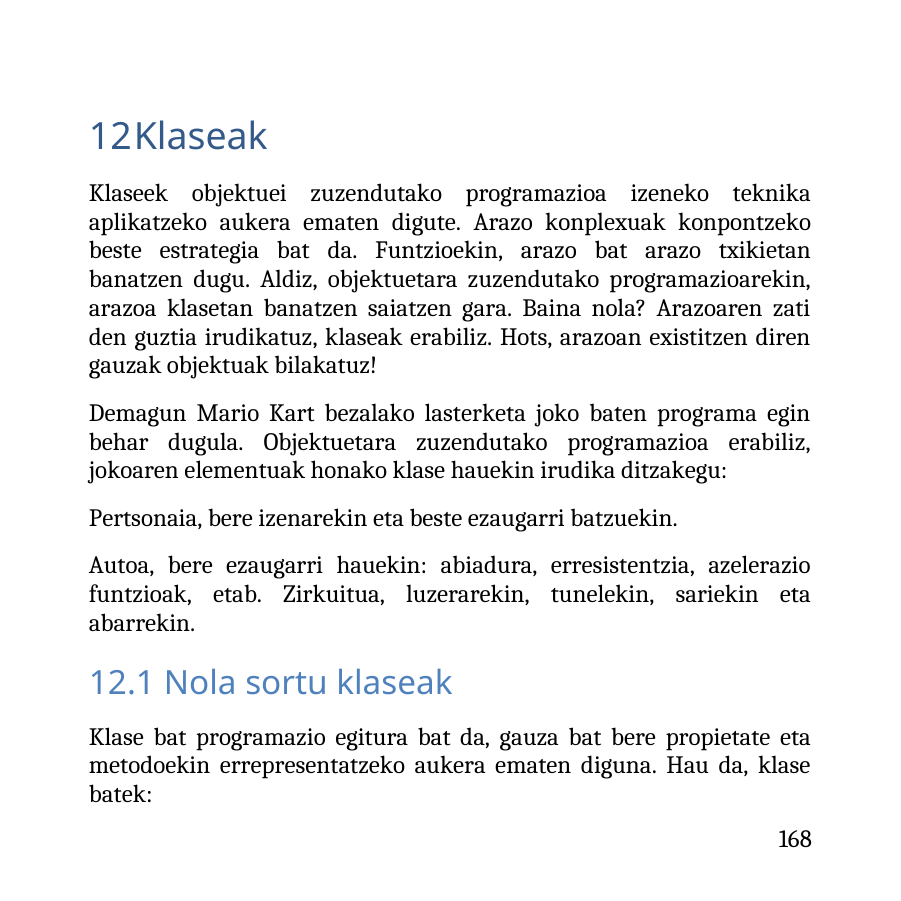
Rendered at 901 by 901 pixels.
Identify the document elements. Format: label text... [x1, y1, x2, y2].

text Pertsonaia, bere izenarekin eta beste ezaugarri batzuekin. [89, 504, 811, 533]
text Demagun Mario Kart bezalako lasterketa joko baten programa egin behar dugula. Objektuetara zuzendutako programazioa erabiliz, jokoaren elementuak honako klase hauekin irudika ditzakegu: [89, 399, 811, 485]
subtitle Nola sortu klaseak [89, 658, 811, 704]
text Klase bat programazio egitura bat da, gauza bat bere propietate eta metodoekin errepresentatzeko aukera ematen diguna. Hau da, klase batek: [89, 723, 811, 809]
text Autoa, bere ezaugarri hauekin: abiadura, erresistentzia, azelerazio funtzioak, etab. Zirkuitua, luzerarekin, tunelekin, sariekin eta abarrekin. [89, 551, 811, 638]
text Klaseek objektuei zuzendutako programazioa izeneko teknika aplikatzeko aukera ematen digute. Arazo konplexuak konpontzeko beste estrategia bat da. Funtzioekin, arazo bat arazo txikietan banatzen dugu. Aldiz, objektuetara zuzendutako programazioarekin, arazoa klasetan banatzen saiatzen gara. Baina nola? Arazoaren zati den guztia irudikatuz, klaseak erabiliz. Hots, arazoan existitzen diren gauzak objektuak bilakatuz! [89, 179, 811, 380]
subtitle Klaseak [89, 109, 811, 160]
